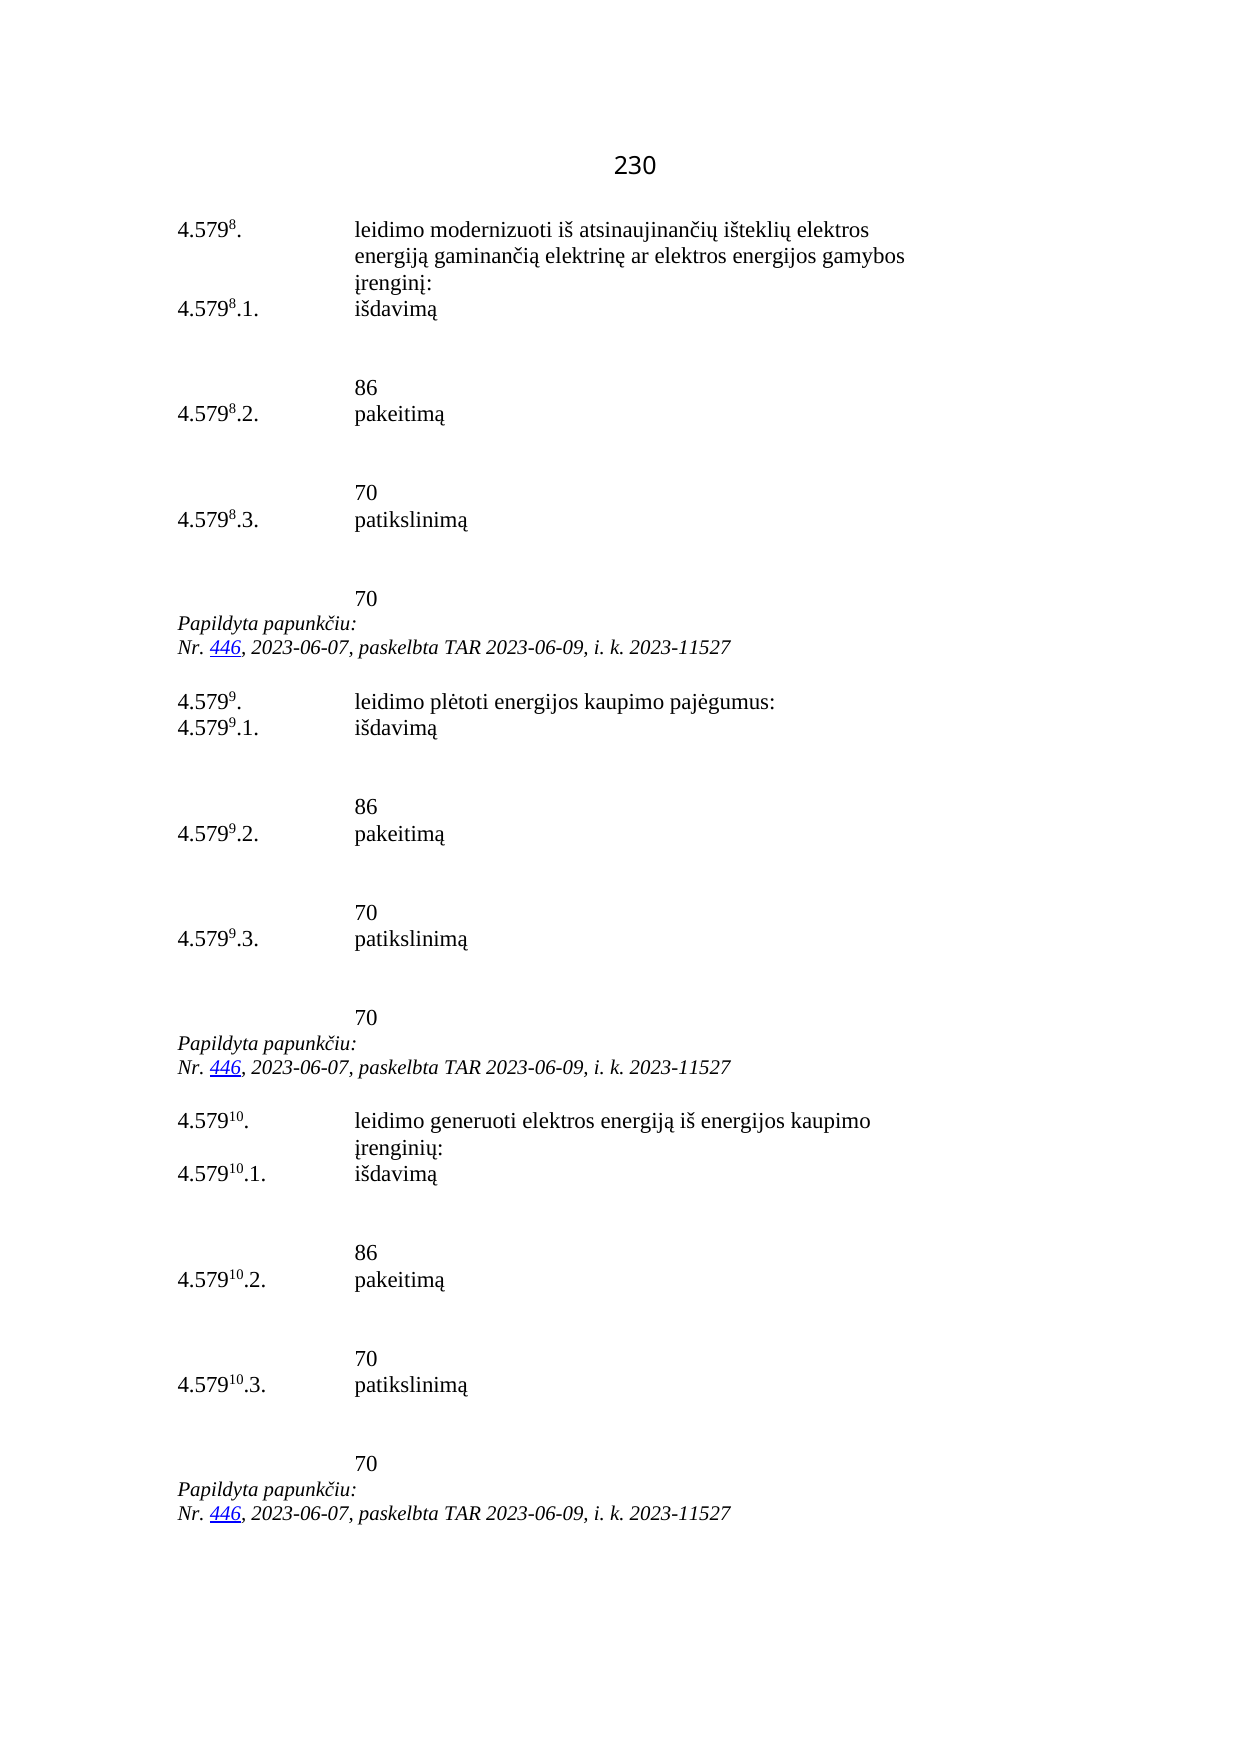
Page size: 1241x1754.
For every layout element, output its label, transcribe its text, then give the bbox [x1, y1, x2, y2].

text Nr. 446, 2023-06-07, paskelbta TAR 2023-06-09, i. k. 2023-11527 [177, 1501, 1092, 1524]
text 4.5798.2. pakeitimą 70 [177, 400, 960, 506]
text 4.57910. leidimo generuoti elektros energiją iš energijos kaupimo įrenginių: [177, 1107, 945, 1160]
text 4.5799.3. patikslinimą 70 [177, 925, 974, 1031]
text 4.57910.3. patikslinimą 70 [177, 1371, 960, 1476]
text Papildyta papunkčiu: [177, 1476, 1092, 1501]
text 4.57910.2. pakeitimą 70 [177, 1266, 945, 1371]
text 4.57910.1. išdavimą 86 [177, 1160, 945, 1266]
text 4.5798.1. išdavimą 86 [177, 295, 945, 400]
text Nr. 446, 2023-06-07, paskelbta TAR 2023-06-09, i. k. 2023-11527 [177, 1055, 1092, 1079]
text Nr. 446, 2023-06-07, paskelbta TAR 2023-06-09, i. k. 2023-11527 [177, 635, 1092, 659]
text 4.5799. leidimo plėtoti energijos kaupimo pajėgumus: [177, 688, 945, 714]
text Papildyta papunkčiu: [177, 1031, 1092, 1055]
text 4.5798. leidimo modernizuoti iš atsinaujinančių išteklių elektros energiją gaminančią elektrinę ar elektros energijos gamybos įrenginį: [177, 216, 945, 295]
text 4.5798.3. patikslinimą 70 [177, 506, 974, 611]
text 4.5799.2. pakeitimą 70 [177, 820, 945, 925]
text Papildyta papunkčiu: [177, 611, 1092, 635]
text 4.5799.1. išdavimą 86 [177, 714, 945, 820]
